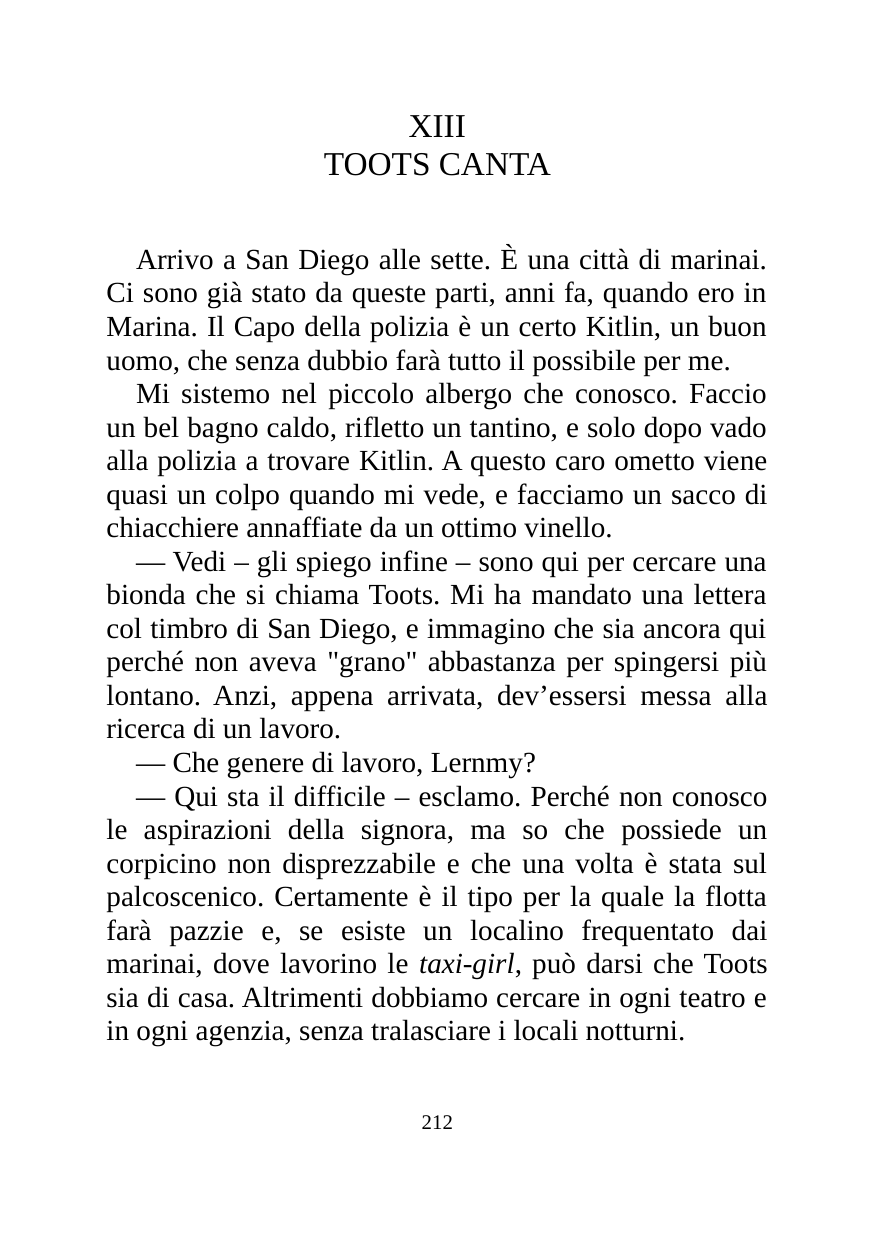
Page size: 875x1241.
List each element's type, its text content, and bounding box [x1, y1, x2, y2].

text — Vedi – gli spiego infine – sono qui per cercare una bionda che si chiama Toots. Mi ha mandato una lettera col timbro di San Diego, e immagino che sia ancora qui perché non aveva "grano" abbastanza per spingersi più lontano. Anzi, appena arrivata, dev’essersi messa alla ricerca di un lavoro. [106, 544, 768, 745]
text Mi sistemo nel piccolo albergo che conosco. Faccio un bel bagno caldo, rifletto un tantino, e solo dopo vado alla polizia a trovare Kitlin. A questo caro ometto viene quasi un colpo quando mi vede, e facciamo un sacco di chiacchiere annaffiate da un ottimo vinello. [106, 376, 768, 544]
subtitle XIII TOOTS CANTA [106, 106, 768, 183]
text — Che genere di lavoro, Lernmy? [106, 745, 768, 779]
text — Qui sta il difficile – esclamo. Perché non conosco le aspirazioni della signora, ma so che possiede un corpicino non disprezzabile e che una volta è stata sul palcoscenico. Certamente è il tipo per la quale la flotta farà pazzie e, se esiste un localino frequentato dai marinai, dove lavorino le taxi-girl, può darsi che Toots sia di casa. Altrimenti dobbiamo cercare in ogni teatro e in ogni agenzia, senza tralasciare i locali notturni. [106, 779, 768, 1047]
text Arrivo a San Diego alle sette. È una città di marinai. Ci sono già stato da queste parti, anni fa, quando ero in Marina. Il Capo della polizia è un certo Kitlin, un buon uomo, che senza dubbio farà tutto il possibile per me. [106, 242, 768, 376]
